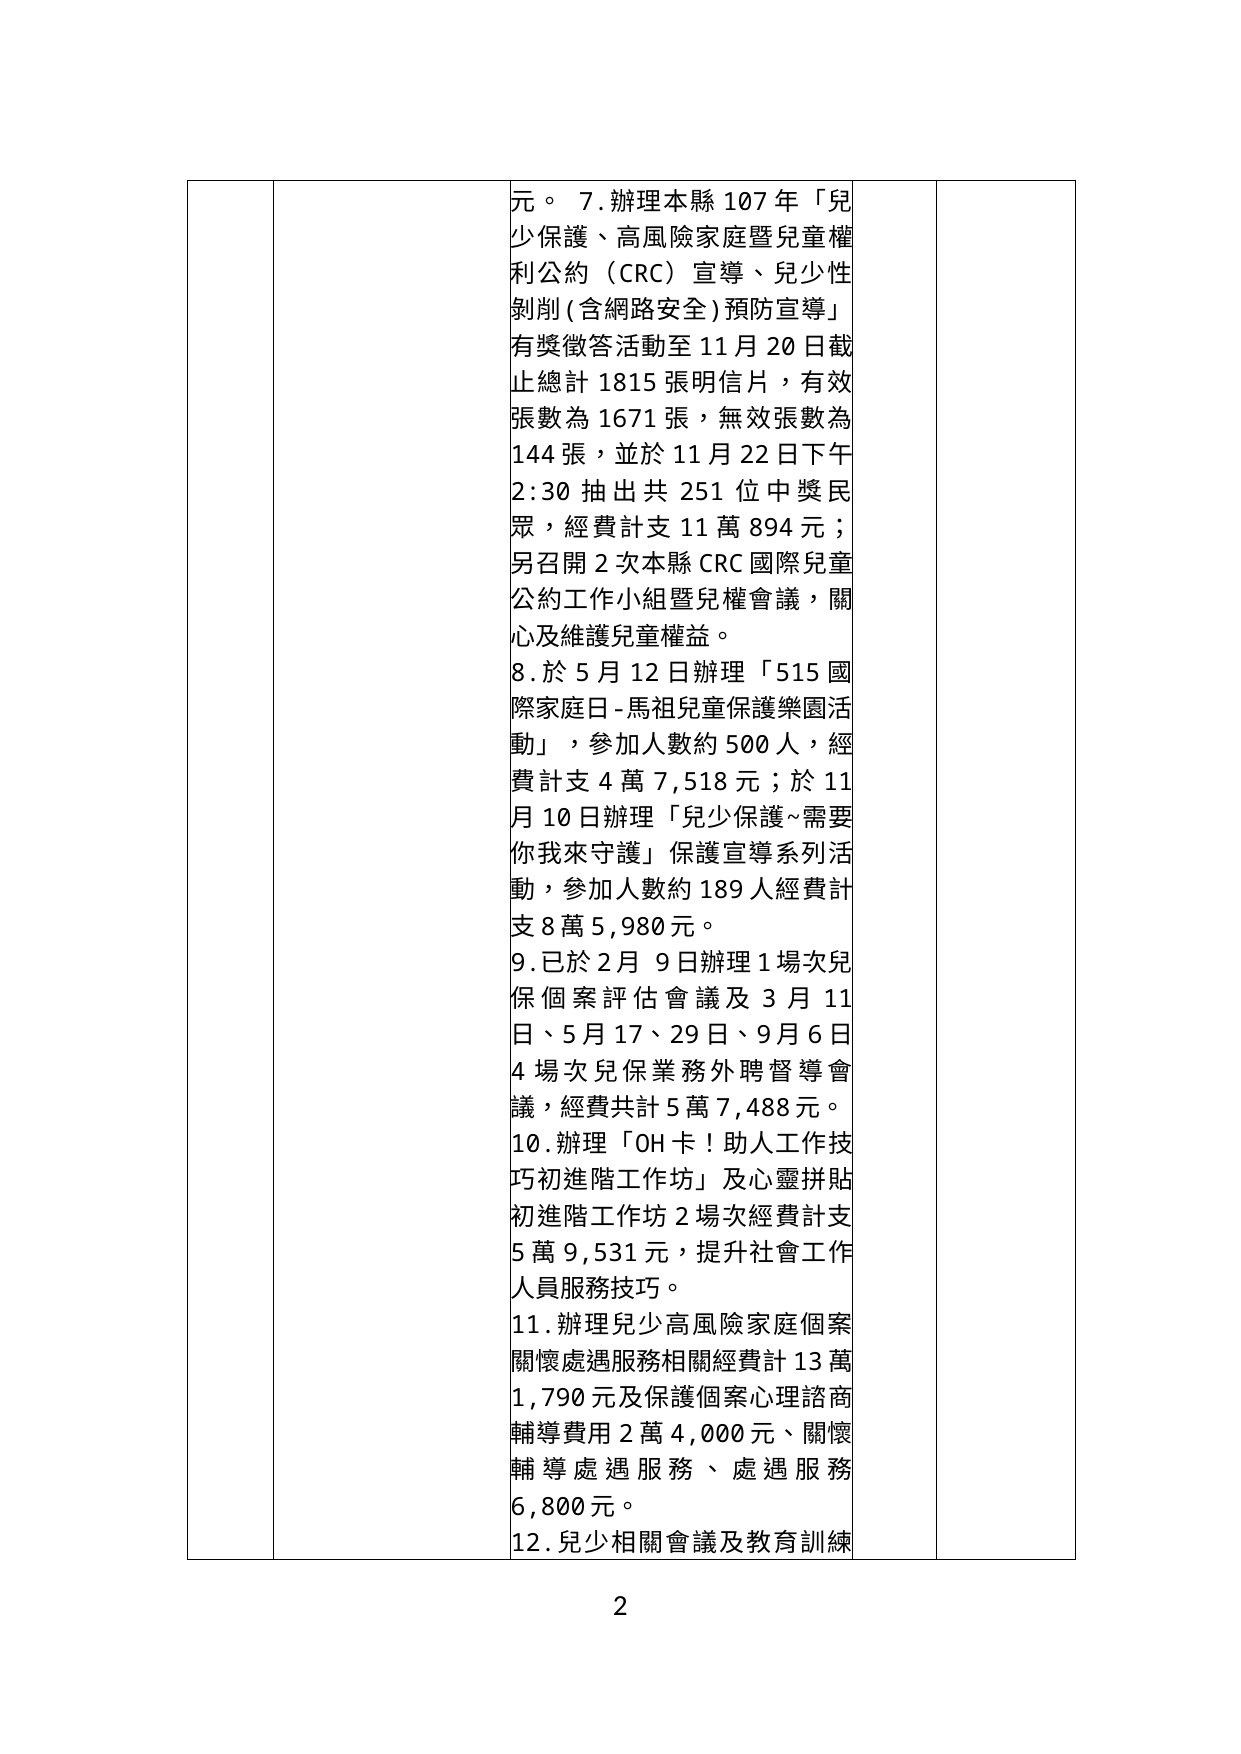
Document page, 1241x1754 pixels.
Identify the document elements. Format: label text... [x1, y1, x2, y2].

table_cell 元。 7.辦理本縣107年「兒少保護、高風險家庭暨兒童權利公約（CRC）宣導、兒少性剝削(含網路安全)預防宣導」有獎徵答活動至11月20日截止總計1815張明信片，有效張數為1671張，無效張數為144張，並於11月22日下午2:30抽出共251位中獎民眾，經費計支11萬894元；另召開2次本縣CRC國際兒童公約工作小組暨兒權會議，關心及維護兒童權益。 8.於5月12日辦理「515國際家庭日-馬祖兒童保護樂園活動」，參加人數約500人，經費計支4萬7,518元；於11月10日辦理「兒少保護~需要你我來守護」保護宣導系列活動，參加人數約189人經費計支8萬5,980元。 9.已於2月 9日辦理1場次兒保個案評估會議及3月11日、5月17、29日、9月6日4場次兒保業務外聘督導會議，經費共計5萬7,488元。 10.辦理「OH卡！助人工作技巧初進階工作坊」及心靈拼貼初進階工作坊2場次經費計支5萬9,531元，提升社會工作人員服務技巧。 11.辦理兒少高風險家庭個案關懷處遇服務相關經費計13萬1,790元及保護個案心理諮商輔導費用2萬4,000元、關懷輔導處遇服務、處遇服務6,800元。 12.兒少相關會議及教育訓練 [511, 181, 852, 1558]
table_cell [274, 181, 510, 1558]
table_cell [937, 181, 1075, 1558]
table_cell [853, 181, 936, 1558]
